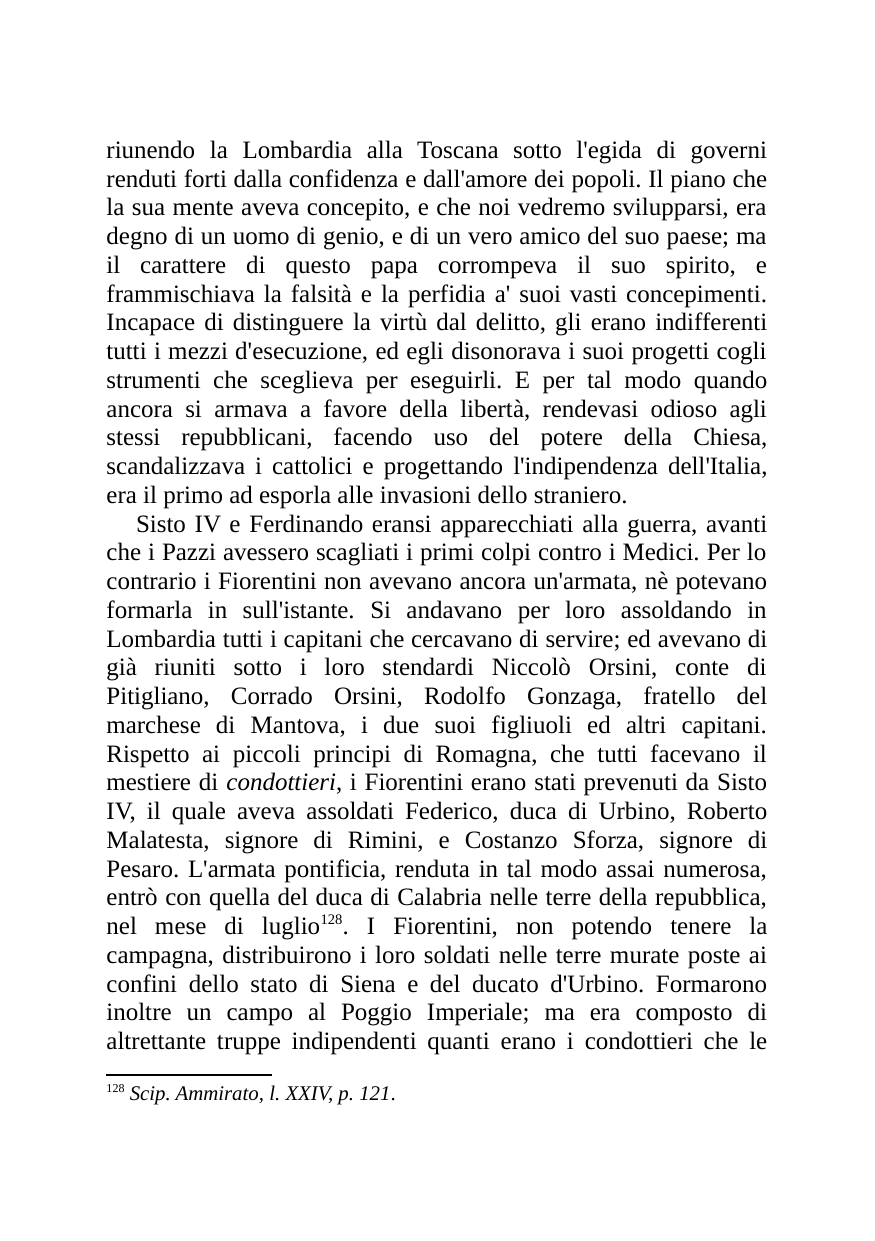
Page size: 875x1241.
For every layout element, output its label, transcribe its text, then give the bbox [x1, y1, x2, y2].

text riunendo la Lombardia alla Toscana sotto l'egida di governi renduti forti dalla confidenza e dall'amore dei popoli. Il piano che la sua mente aveva concepito, e che noi vedremo svilupparsi, era degno di un uomo di genio, e di un vero amico del suo paese; ma il carattere di questo papa corrompeva il suo spirito, e frammischiava la falsità e la perfidia a' suoi vasti concepimenti. Incapace di distinguere la virtù dal delitto, gli erano indifferenti tutti i mezzi d'esecuzione, ed egli disonorava i suoi progetti cogli strumenti che sceglieva per eseguirli. E per tal modo quando ancora si armava a favore della libertà, rendevasi odioso agli stessi repubblicani, facendo uso del potere della Chiesa, scandalizzava i cattolici e progettando l'indipendenza dell'Italia, era il primo ad esporla alle invasioni dello straniero. [106, 135, 768, 509]
text Scip. Ammirato, l. XXIV, p. 121. [106, 1081, 768, 1105]
text Sisto IV e Ferdinando eransi apparecchiati alla guerra, avanti che i Pazzi avessero scagliati i primi colpi contro i Medici. Per lo contrario i Fiorentini non avevano ancora un'armata, nè potevano formarla in sull'istante. Si andavano per loro assoldando in Lombardia tutti i capitani che cercavano di servire; ed avevano di già riuniti sotto i loro stendardi Niccolò Orsini, conte di Pitigliano, Corrado Orsini, Rodolfo Gonzaga, fratello del marchese di Mantova, i due suoi figliuoli ed altri capitani. Rispetto ai piccoli principi di Romagna, che tutti facevano il mestiere di condottieri, i Fiorentini erano stati prevenuti da Sisto IV, il quale aveva assoldati Federico, duca di Urbino, Roberto Malatesta, signore di Rimini, e Costanzo Sforza, signore di Pesaro. L'armata pontificia, renduta in tal modo assai numerosa, entrò con quella del duca di Calabria nelle terre della repubblica, nel mese di luglio. I Fiorentini, non potendo tenere la campagna, distribuirono i loro soldati nelle terre murate poste ai confini dello stato di Siena e del ducato d'Urbino. Formarono inoltre un campo al Poggio Imperiale; ma era composto di altrettante truppe indipendenti quanti erano i condottieri che le [106, 509, 768, 1055]
